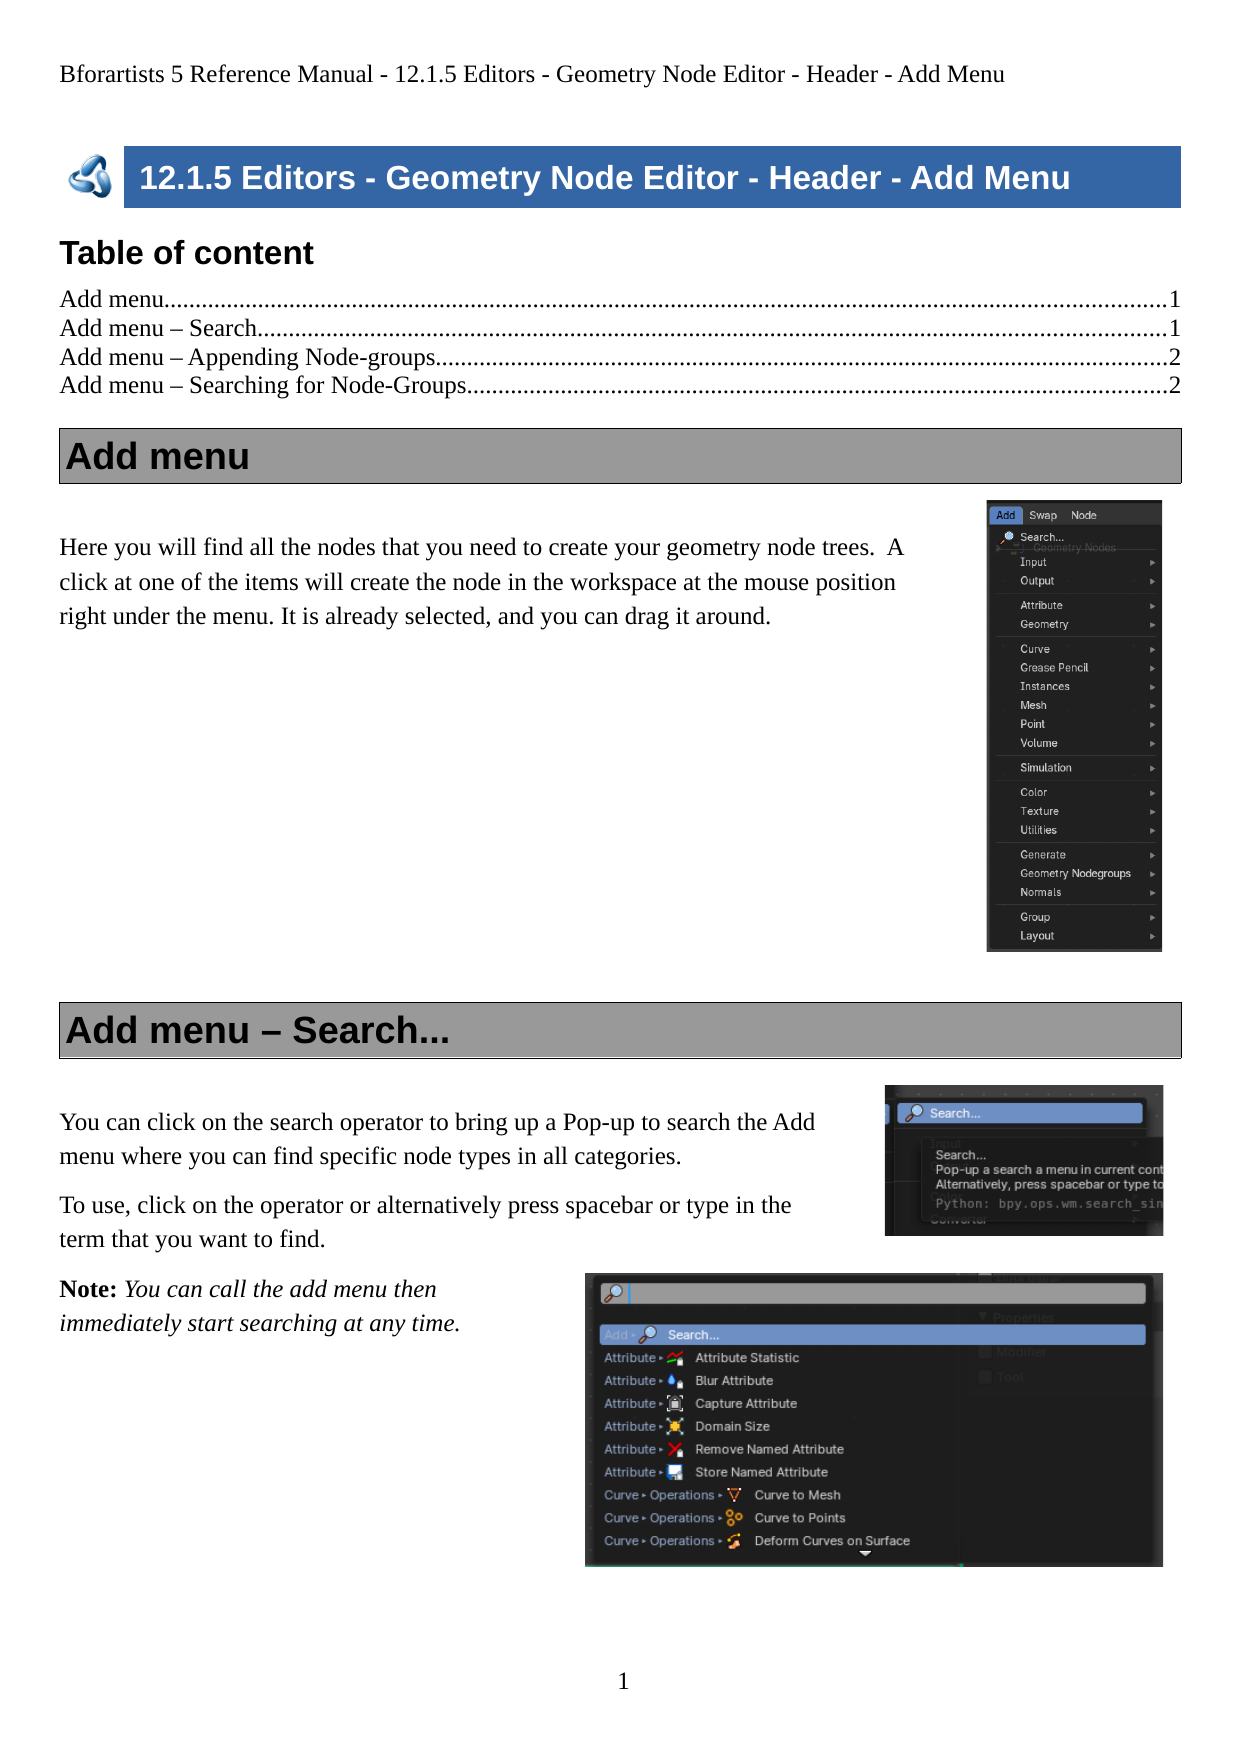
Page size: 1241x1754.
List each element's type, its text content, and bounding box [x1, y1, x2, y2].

text Add menu – Appending Node-groups 2 [59, 342, 1181, 370]
text Here you will find all the nodes that you need to create your geometry node trees. A click at one of the items will create the node in the workspace at the mouse position right under the menu. It is already selected, and you can drag it around. [59, 532, 986, 630]
table_header Add menu [60, 429, 1181, 483]
picture [986, 500, 1163, 952]
table_header Add menu – Search... [60, 1003, 1181, 1057]
picture [585, 1273, 1164, 1567]
picture [884, 1085, 1164, 1236]
picture [65, 152, 114, 201]
table_header 12.1.5 Editors - Geometry Node Editor - Header - Add Menu [124, 146, 1181, 208]
subtitle Table of content [59, 233, 1181, 272]
text Add menu – Searching for Node-Groups 2 [59, 370, 1181, 399]
text You can click on the search operator to bring up a Pop-up to search the Add menu where you can find specific node types in all categories. [59, 1107, 884, 1170]
table_header [59, 146, 124, 208]
text Note: You can call the add menu then immediately start searching at any time. [59, 1274, 585, 1337]
text To use, click on the operator or alternatively press spacebar or type in the term that you want to find. [59, 1190, 1181, 1253]
text Add menu 1 [59, 284, 1181, 313]
text Add menu – Search 1 [59, 313, 1181, 342]
